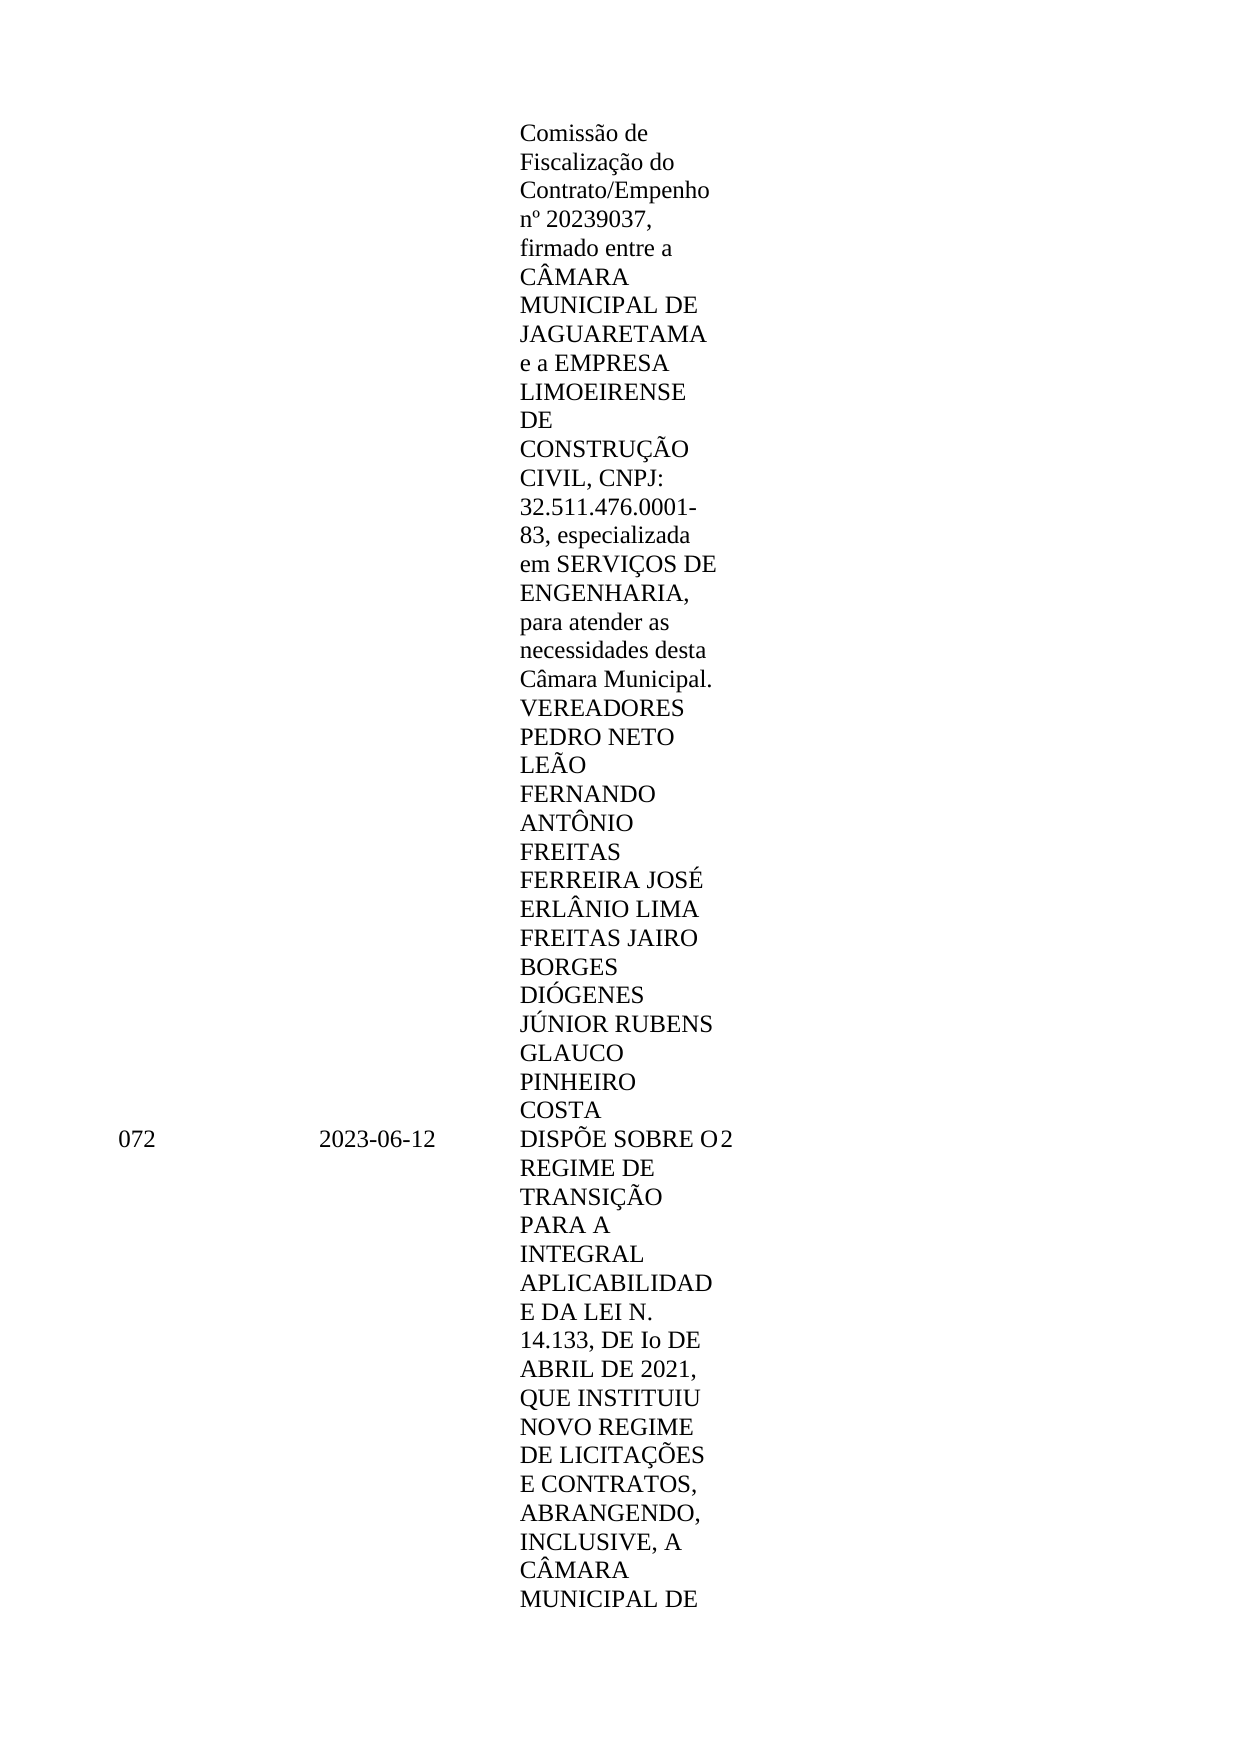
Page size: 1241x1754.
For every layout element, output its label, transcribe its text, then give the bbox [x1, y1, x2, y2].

table_cell [720, 118, 921, 1124]
table_cell Comissão de Fiscalização do Contrato/Empenho nº 20239037, firmado entre a CÂMARA MUNICIPAL DE JAGUARETAMA e a EMPRESA LIMOEIRENSE DE CONSTRUÇÃO CIVIL, CNPJ: 32.511.476.0001-83, especializada em SERVIÇOS DE ENGENHARIA, para atender as necessidades desta Câmara Municipal. VEREADORES PEDRO NETO LEÃO FERNANDO ANTÔNIO FREITAS FERREIRA JOSÉ ERLÂNIO LIMA FREITAS JAIRO BORGES DIÓGENES JÚNIOR RUBENS GLAUCO PINHEIRO COSTA [520, 118, 720, 1124]
table_cell DISPÕE SOBRE O REGIME DE TRANSIÇÃO PARA A INTEGRAL APLICABILIDADE DA LEI N. 14.133, DE Io DE ABRIL DE 2021, QUE INSTITUIU NOVO REGIME DE LICITAÇÕES E CONTRATOS, ABRANGENDO, INCLUSIVE, A CÂMARA MUNICIPAL DE [520, 1124, 720, 1613]
table_cell [921, 1124, 1122, 1613]
table_cell 072 [118, 1124, 319, 1613]
table_cell [921, 118, 1122, 1124]
table_cell 2 [720, 1124, 921, 1613]
table_cell [118, 118, 319, 1124]
table_cell 2023-06-12 [319, 1124, 519, 1613]
table_cell [319, 118, 519, 1124]
